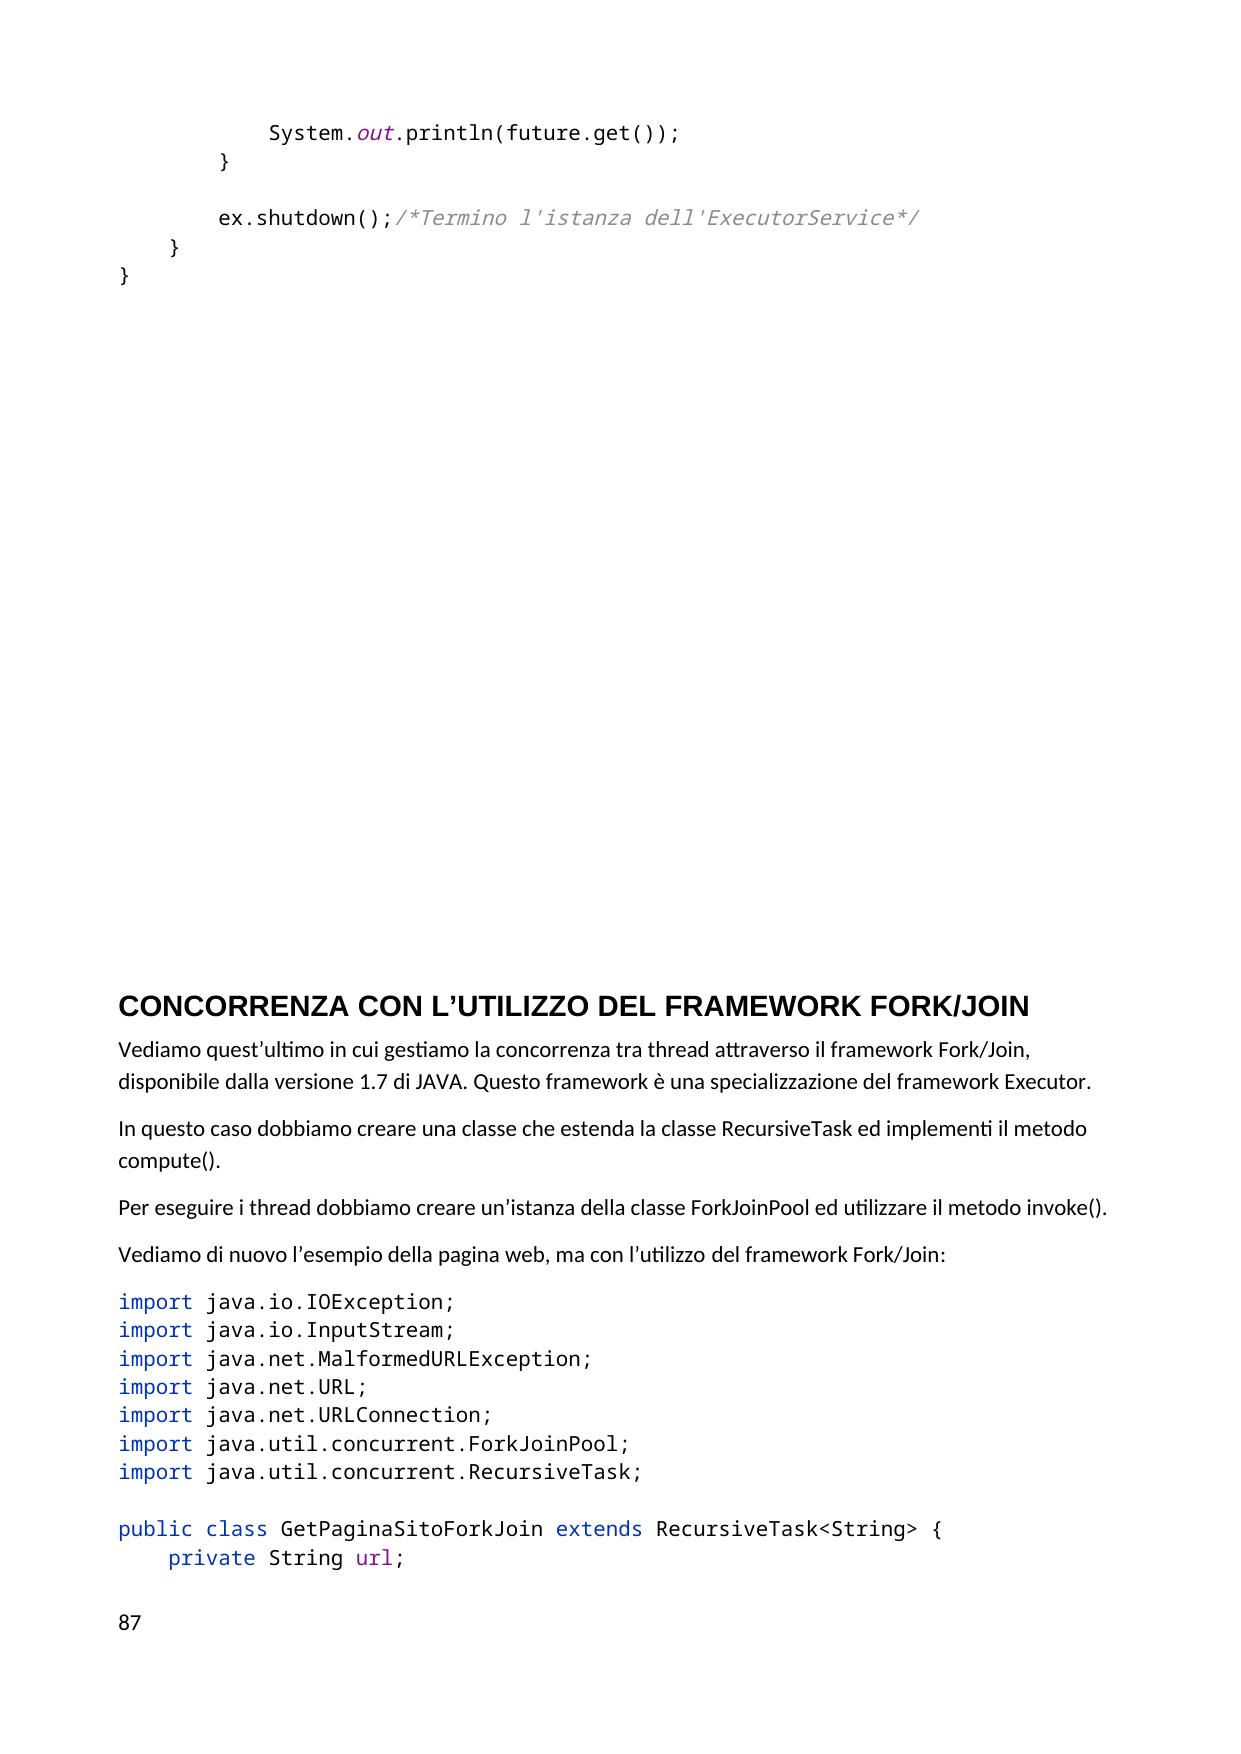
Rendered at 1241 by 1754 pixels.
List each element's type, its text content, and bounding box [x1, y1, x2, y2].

text Vediamo di nuovo l’esempio della pagina web, ma con l’utilizzo del framework Fork/Join: [118, 1240, 1122, 1268]
text Vediamo quest’ultimo in cui gestiamo la concorrenza tra thread attraverso il framework Fork/Join, disponibile dalla versione 1.7 di JAVA. Questo framework è una specializzazione del framework Executor. [118, 1035, 1122, 1096]
text System.out.println(future.get()); } ex.shutdown();/*Termino l'istanza dell'ExecutorService*/ } } [118, 118, 1122, 289]
text Per eseguire i thread dobbiamo creare un’istanza della classe ForkJoinPool ed utilizzare il metodo invoke(). [118, 1193, 1122, 1221]
text In questo caso dobbiamo creare una classe che estenda la classe RecursiveTask ed implementi il metodo compute(). [118, 1114, 1122, 1174]
subtitle CONCORRENZA CON L’UTILIZZO DEL FRAMEWORK FORK/JOIN [118, 989, 1122, 1023]
text import java.io.IOException; import java.io.InputStream; import java.net.MalformedURLException; import java.net.URL; import java.net.URLConnection; import java.util.concurrent.ForkJoinPool; import java.util.concurrent.RecursiveTask; public class GetPaginaSitoForkJoin extends RecursiveTask<String> { private String url; [118, 1287, 1122, 1571]
